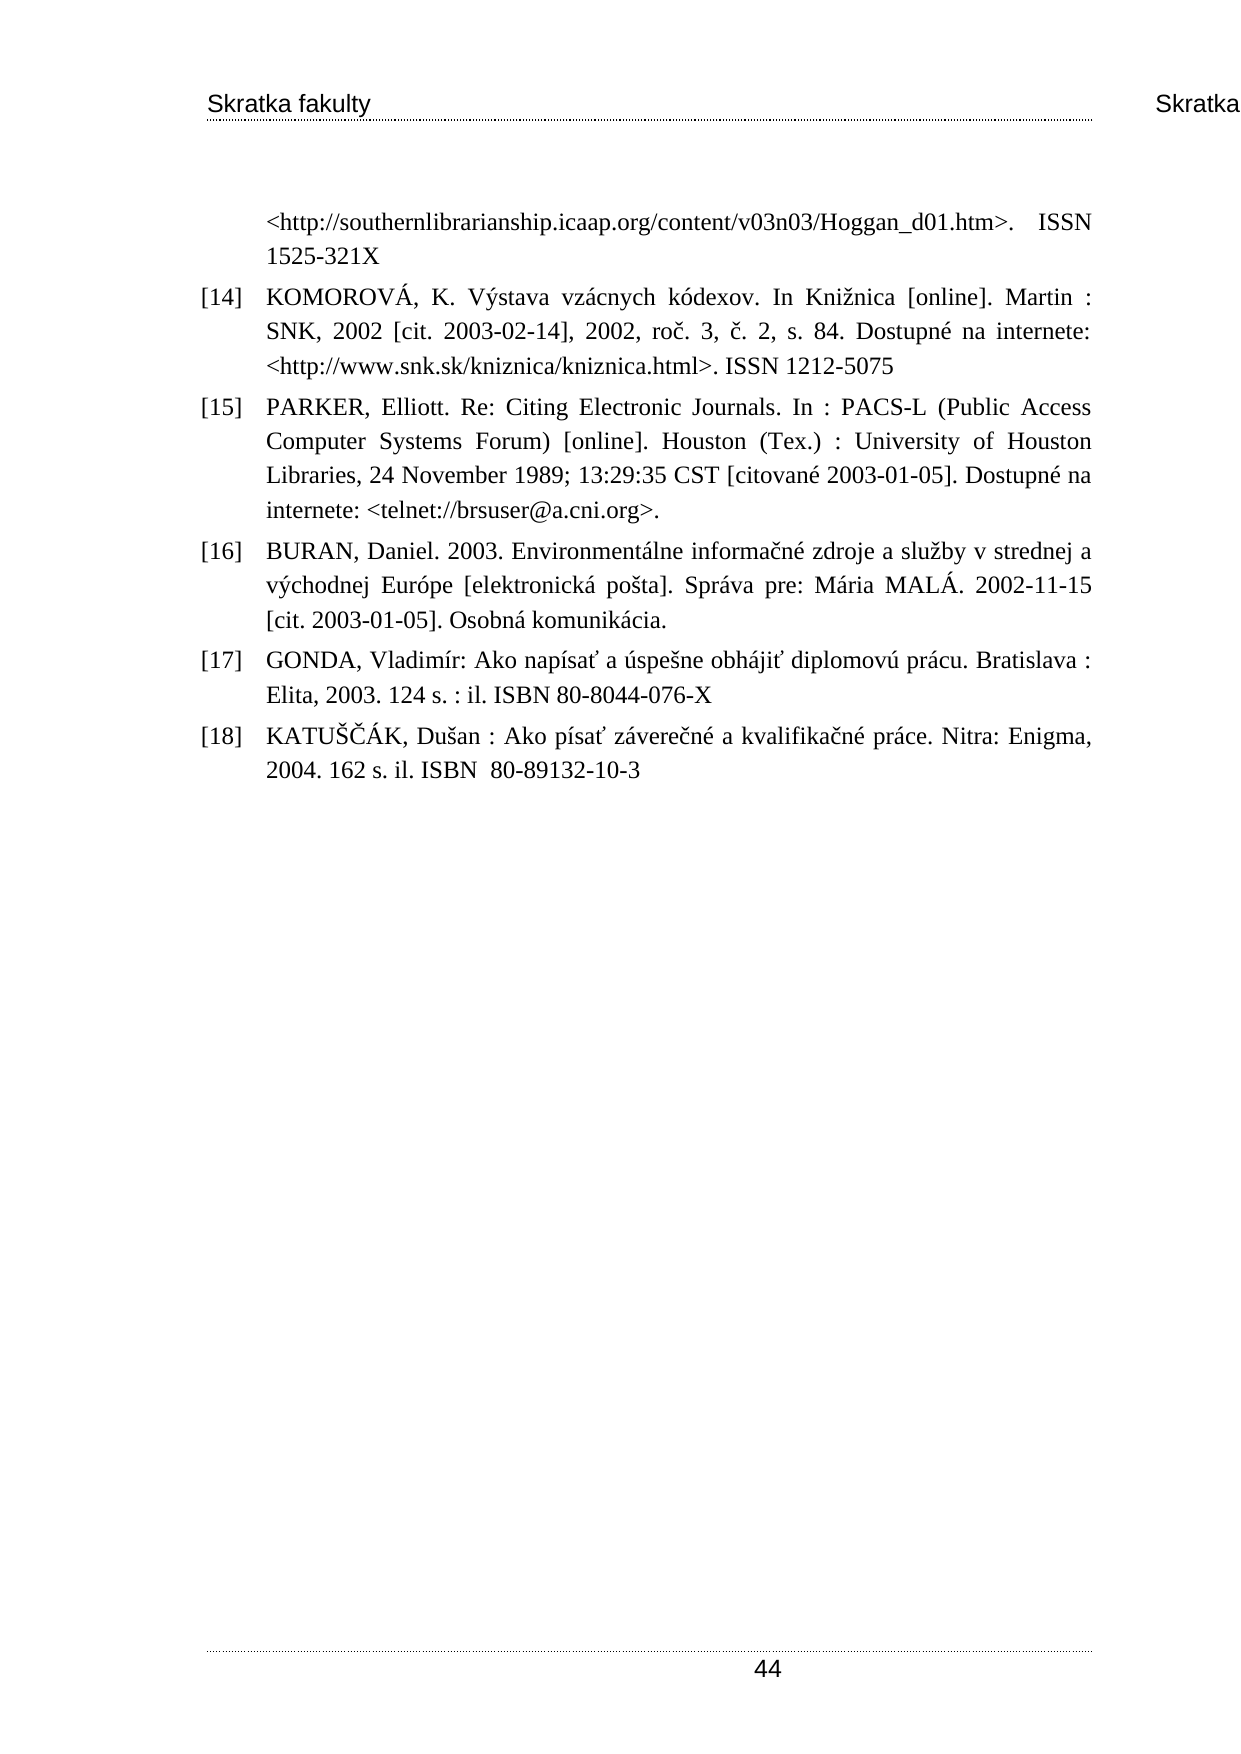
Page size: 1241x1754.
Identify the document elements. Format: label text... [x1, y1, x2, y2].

list GONDA, Vladimír: Ako napísať a úspešne obhájiť diplomovú prácu. Bratislava : Elita, 2003. 124 s. : il. ISBN 80-8044-076-X [242, 646, 1092, 709]
list KOMOROVÁ, K. Výstava vzácnych kódexov. In Knižnica [online]. Martin : SNK, 2002 [cit. 2003-02-14], 2002, roč. 3, č. 2, s. 84. Dostupné na internete: <http://www.snk.sk/kniznica/kniznica.html>. ISSN 1212-5075 [242, 282, 1092, 380]
list Katuščák, Dušan : Ako písať záverečné a kvalifikačné práce. Nitra: Enigma, 2004. 162 s. il. ISBN 80-89132-10-3 [242, 721, 1092, 784]
list <http://southernlibrarianship.icaap.org/content/v03n03/Hoggan_d01.htm>. ISSN 1525-321X [242, 207, 1092, 270]
list BURAN, Daniel. 2003. Environmentálne informačné zdroje a služby v strednej a východnej Európe [elektronická pošta]. Správa pre: Mária MALÁ. 2002-11-15 [cit. 2003-01-05]. Osobná komunikácia. [242, 536, 1092, 633]
list PARKER, Elliott. Re: Citing Electronic Journals. In : PACS-L (Public Access Computer Systems Forum) [online]. Houston (Tex.) : University of Houston Libraries, 24 November 1989; 13:29:35 CST [citované 2003-01-05]. Dostupné na internete: <telnet://brsuser@a.cni.org>. [242, 392, 1092, 524]
